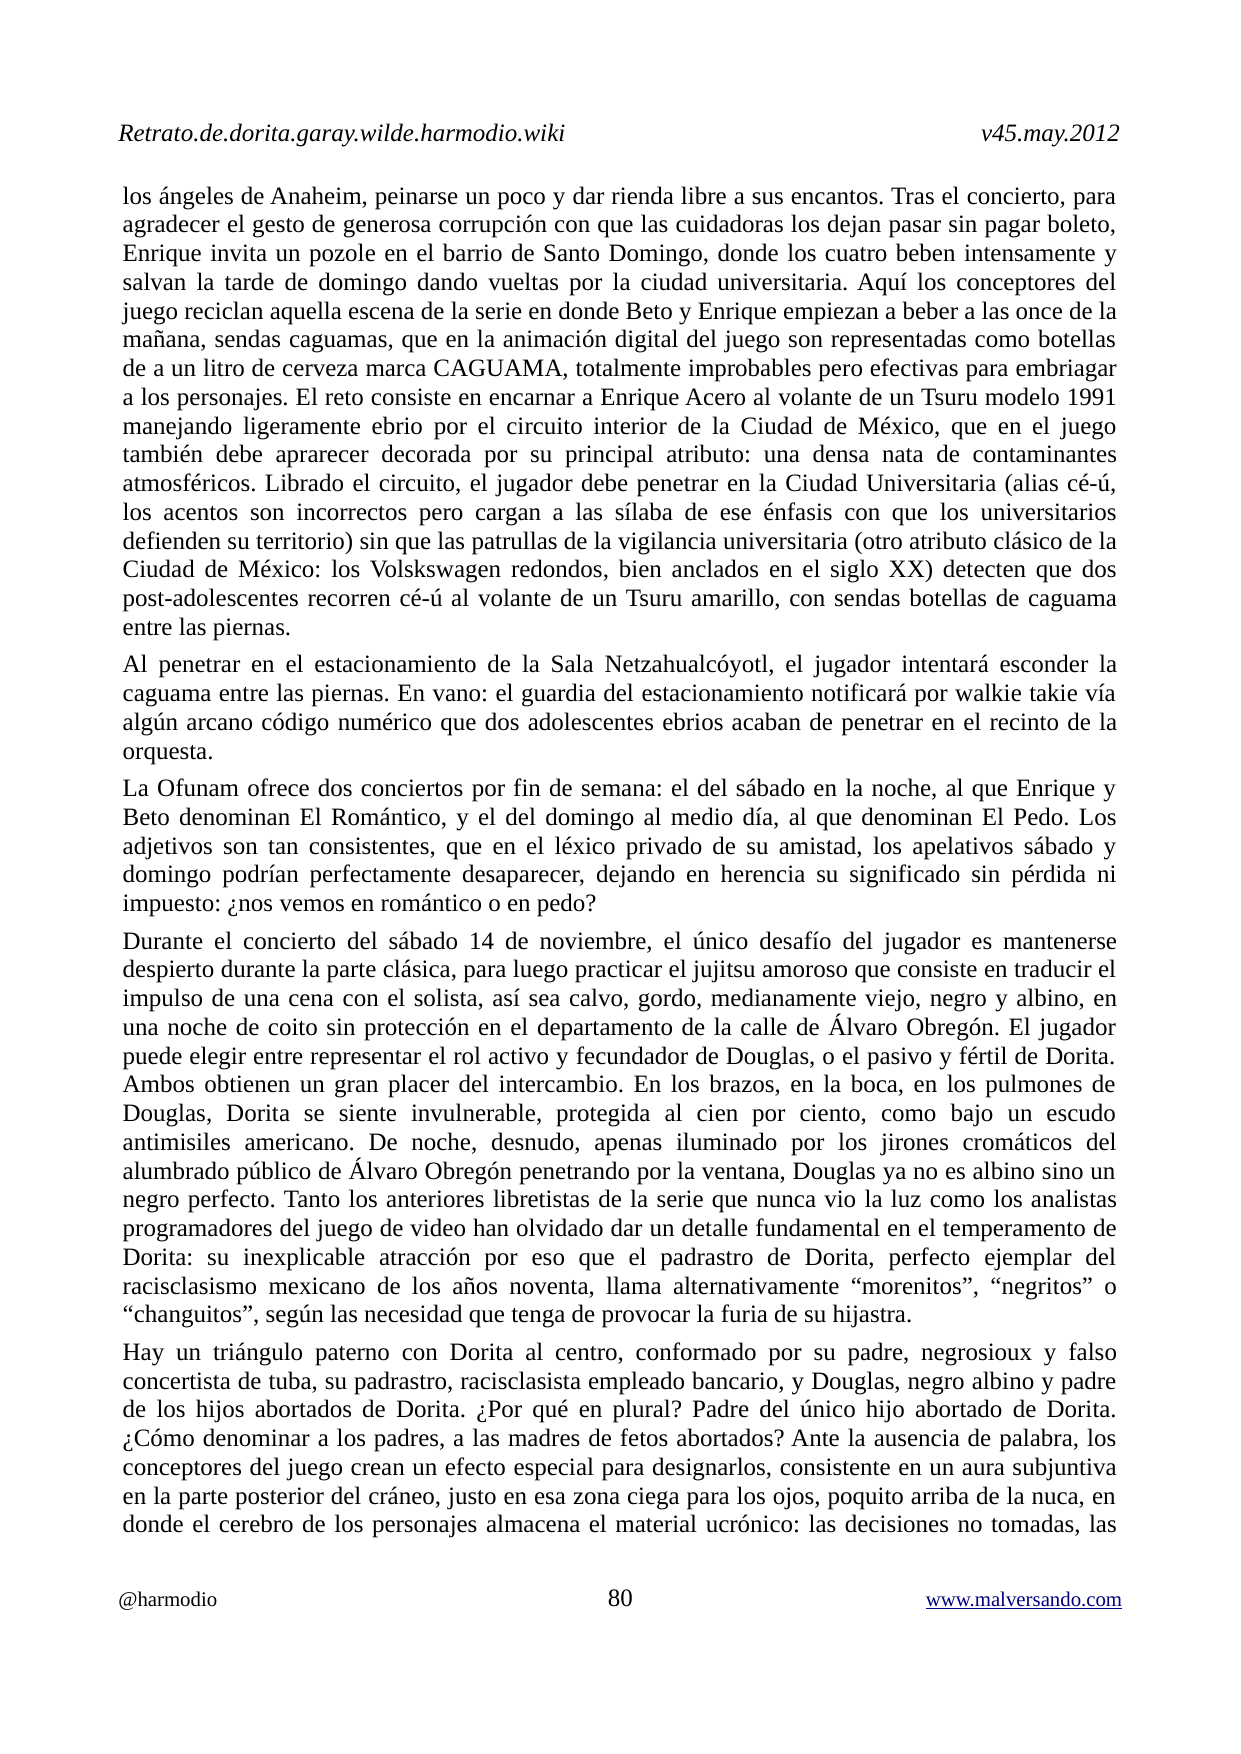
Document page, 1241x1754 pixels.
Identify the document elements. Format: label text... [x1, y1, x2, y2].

text Durante el concierto del sábado 14 de noviembre, el único desafío del jugador es mantenerse despierto durante la parte clásica, para luego practicar el jujitsu amoroso que consiste en traducir el impulso de una cena con el solista, así sea calvo, gordo, medianamente viejo, negro y albino, en una noche de coito sin protección en el departamento de la calle de Álvaro Obregón. El jugador puede elegir entre representar el rol activo y fecundador de Douglas, o el pasivo y fértil de Dorita. Ambos obtienen un gran placer del intercambio. En los brazos, en la boca, en los pulmones de Douglas, Dorita se siente invulnerable, protegida al cien por ciento, como bajo un escudo antimisiles americano. De noche, desnudo, apenas iluminado por los jirones cromáticos del alumbrado público de Álvaro Obregón penetrando por la ventana, Douglas ya no es albino sino un negro perfecto. Tanto los anteriores libretistas de la serie que nunca vio la luz como los analistas programadores del juego de video han olvidado dar un detalle fundamental en el temperamento de Dorita: su inexplicable atracción por eso que el padrastro de Dorita, perfecto ejemplar del racisclasismo mexicano de los años noventa, llama alternativamente “morenitos”, “negritos” o “changuitos”, según las necesidad que tenga de provocar la furia de su hijastra. [118, 921, 1122, 1333]
text Al penetrar en el estacionamiento de la Sala Netzahualcóyotl, el jugador intentará esconder la caguama entre las piernas. En vano: el guardia del estacionamiento notificará por walkie takie vía algún arcano código numérico que dos adolescentes ebrios acaban de penetrar en el recinto de la orquesta. [118, 645, 1122, 769]
text Hay un triángulo paterno con Dorita al centro, conformado por su padre, negrosioux y falso concertista de tuba, su padrastro, racisclasista empleado bancario, y Douglas, negro albino y padre de los hijos abortados de Dorita. ¿Por qué en plural? Padre del único hijo abortado de Dorita. ¿Cómo denominar a los padres, a las madres de fetos abortados? Ante la ausencia de palabra, los conceptores del juego crean un efecto especial para designarlos, consistente en un aura subjuntiva en la parte posterior del cráneo, justo en esa zona ciega para los ojos, poquito arriba de la nuca, en donde el cerebro de los personajes almacena el material ucrónico: las decisiones no tomadas, las [118, 1333, 1122, 1543]
text los ángeles de Anaheim, peinarse un poco y dar rienda libre a sus encantos. Tras el concierto, para agradecer el gesto de generosa corrupción con que las cuidadoras los dejan pasar sin pagar boleto, Enrique invita un pozole en el barrio de Santo Domingo, donde los cuatro beben intensamente y salvan la tarde de domingo dando vueltas por la ciudad universitaria. Aquí los conceptores del juego reciclan aquella escena de la serie en donde Beto y Enrique empiezan a beber a las once de la mañana, sendas caguamas, que en la animación digital del juego son representadas como botellas de a un litro de cerveza marca CAGUAMA, totalmente improbables pero efectivas para embriagar a los personajes. El reto consiste en encarnar a Enrique Acero al volante de un Tsuru modelo 1991 manejando ligeramente ebrio por el circuito interior de la Ciudad de México, que en el juego también debe aprarecer decorada por su principal atributo: una densa nata de contaminantes atmosféricos. Librado el circuito, el jugador debe penetrar en la Ciudad Universitaria (alias cé-ú, los acentos son incorrectos pero cargan a las sílaba de ese énfasis con que los universitarios defienden su territorio) sin que las patrullas de la vigilancia universitaria (otro atributo clásico de la Ciudad de México: los Volskswagen redondos, bien anclados en el siglo XX) detecten que dos post-adolescentes recorren cé-ú al volante de un Tsuru amarillo, con sendas botellas de caguama entre las piernas. [118, 176, 1122, 645]
text La Ofunam ofrece dos conciertos por fin de semana: el del sábado en la noche, al que Enrique y Beto denominan El Romántico, y el del domingo al medio día, al que denominan El Pedo. Los adjetivos son tan consistentes, que en el léxico privado de su amistad, los apelativos sábado y domingo podrían perfectamente desaparecer, dejando en herencia su significado sin pérdida ni impuesto: ¿nos vemos en romántico o en pedo? [118, 769, 1122, 921]
